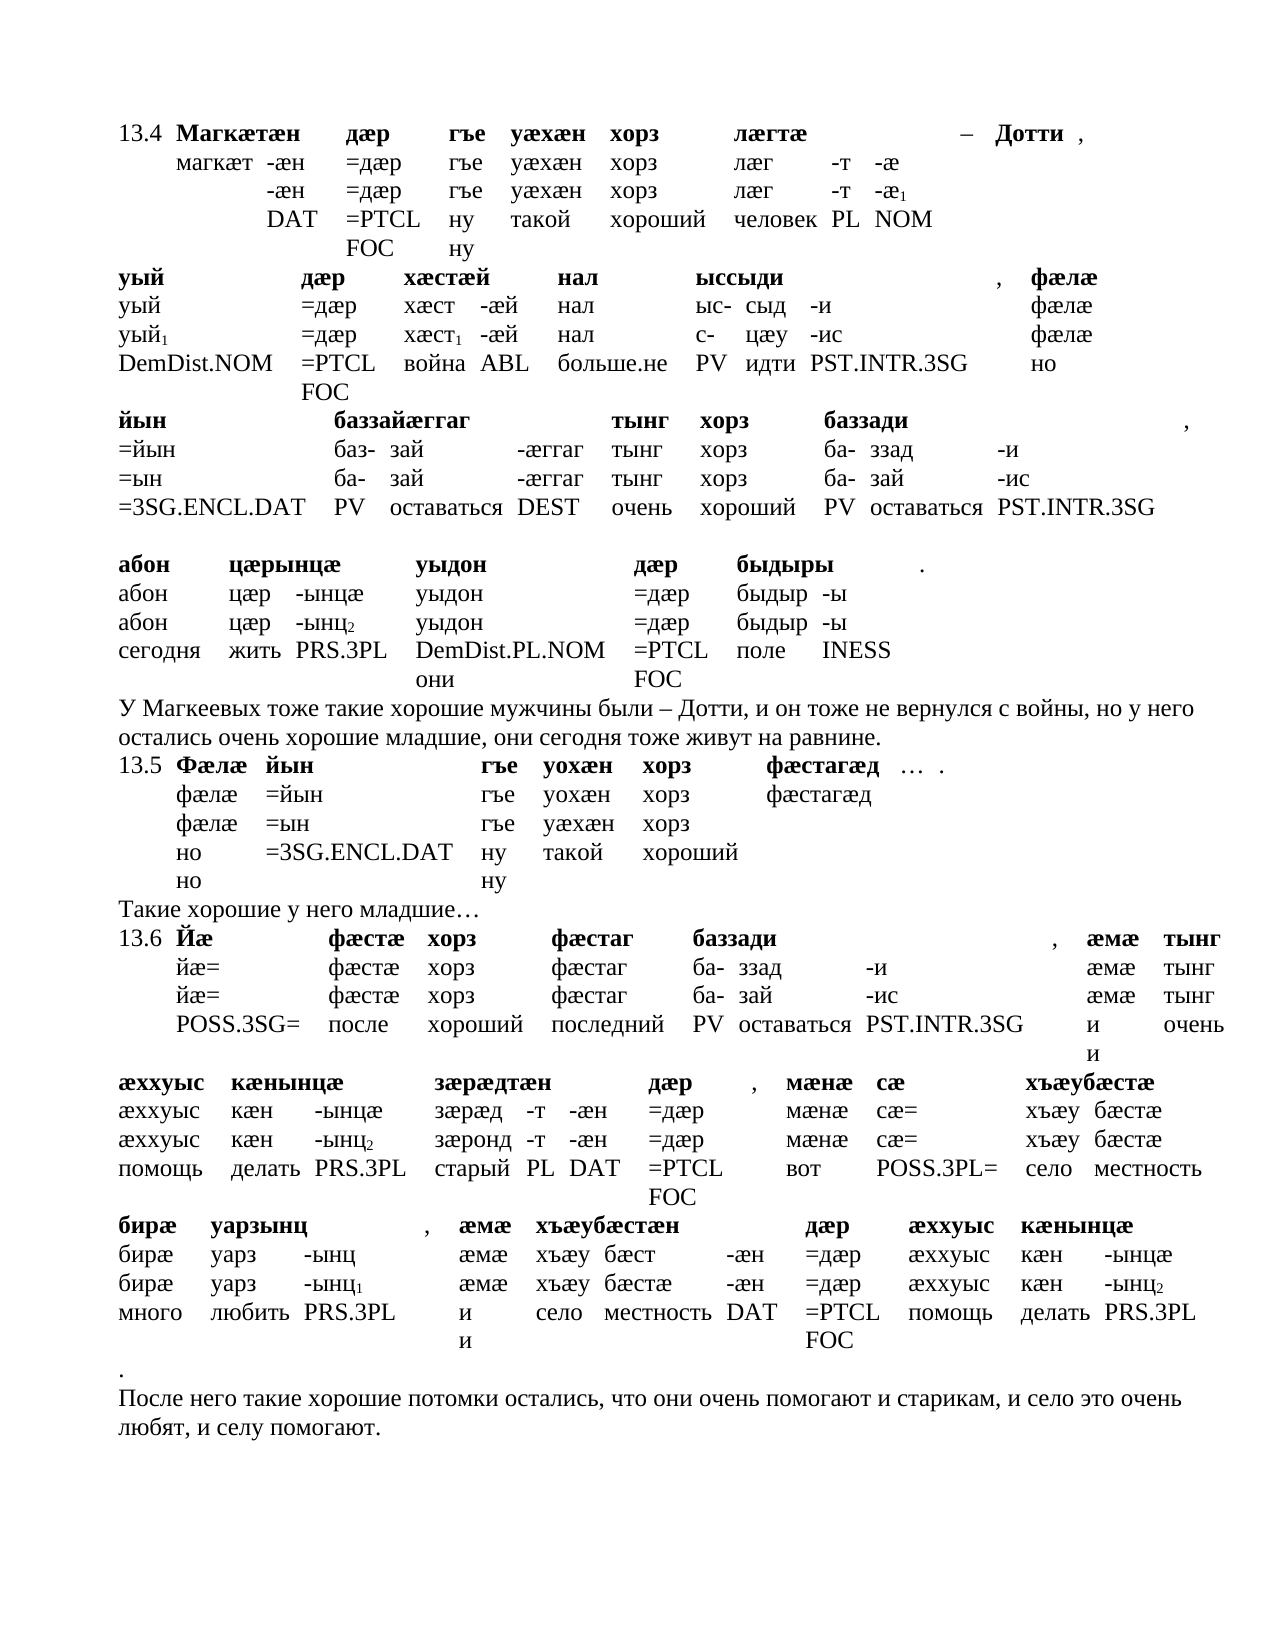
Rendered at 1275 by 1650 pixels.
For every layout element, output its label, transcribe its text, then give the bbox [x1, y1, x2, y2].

text очень [611, 492, 672, 521]
text . [938, 751, 959, 779]
text хороший [700, 492, 796, 521]
text ззад [870, 434, 983, 463]
text хорз [427, 923, 537, 952]
text сæ= [876, 1124, 998, 1153]
text уохæн [543, 779, 615, 808]
text хорз [642, 808, 738, 837]
text -и [810, 291, 968, 319]
text -т [526, 1096, 555, 1124]
text ба- [824, 463, 856, 492]
text фæстæ [328, 952, 400, 981]
text больше.не [557, 348, 668, 377]
text нал [557, 262, 682, 291]
text уый [118, 291, 273, 319]
text но [1031, 348, 1093, 377]
text сæ= [876, 1096, 998, 1124]
text хъæу [1025, 1096, 1080, 1124]
text зай [738, 981, 852, 1009]
text уæхæн [510, 118, 596, 147]
text , [996, 262, 1017, 291]
text PL [526, 1153, 555, 1182]
text -ынц2 [1104, 1268, 1197, 1297]
text уарз [210, 1239, 290, 1268]
text FOC [805, 1326, 894, 1354]
text фæлæ [176, 779, 238, 808]
text дæр [301, 262, 390, 291]
text -ынц [304, 1239, 396, 1268]
text бирæ [118, 1268, 183, 1297]
text много [118, 1297, 183, 1326]
text -æн [569, 1096, 620, 1124]
text оставаться [738, 1009, 852, 1038]
text человек [734, 204, 817, 233]
text Такие хорошие у него младшие… [118, 894, 1249, 923]
text кæнынцæ [231, 1067, 421, 1096]
text цæу [745, 319, 796, 348]
text -ынцæ [1104, 1239, 1197, 1268]
text Дотти [995, 118, 1064, 147]
text -æ1 [874, 176, 933, 204]
text =дæр [301, 291, 376, 319]
text с- [695, 319, 732, 348]
text бæстæ [604, 1268, 712, 1297]
text бæст [604, 1239, 712, 1268]
text фæстаг [551, 923, 678, 952]
text -æггаг [517, 434, 584, 463]
text тынг [611, 463, 672, 492]
text делать [1021, 1297, 1090, 1326]
text нал [557, 291, 668, 319]
text поле [736, 636, 808, 664]
text но [176, 866, 252, 894]
text ба- [333, 463, 376, 492]
text 13.4 [118, 118, 162, 147]
text Фæлæ [176, 751, 252, 779]
text гъе [448, 118, 497, 147]
text зæрæд [434, 1096, 512, 1124]
text и [459, 1297, 508, 1326]
text помощь [908, 1297, 993, 1326]
text , [1078, 118, 1099, 147]
text PST.INTR.3SG [810, 348, 968, 377]
text =дæр [346, 176, 421, 204]
text DAT [266, 204, 318, 233]
text дæр [346, 118, 435, 147]
text кæн [231, 1096, 301, 1124]
text хъæубæстæн [536, 1211, 791, 1239]
text баззади [692, 923, 1038, 952]
text цæрынцæ [228, 549, 402, 578]
text =дæр [301, 319, 376, 348]
text дæр [805, 1211, 894, 1239]
text село [536, 1297, 590, 1326]
text фæлæ [1031, 319, 1093, 348]
text последний [551, 1009, 664, 1038]
text абон [118, 549, 215, 578]
text PV [692, 1009, 724, 1038]
text кæн [1021, 1268, 1090, 1297]
text DemDist.NOM [118, 348, 273, 377]
text FOC [633, 664, 723, 693]
text æххуыс [118, 1067, 217, 1096]
text жить [228, 636, 282, 664]
text мæнæ [786, 1096, 848, 1124]
text -ынц2 [295, 607, 388, 636]
text POSS.3SG= [176, 1009, 300, 1038]
text DemDist.PL.NOM [415, 636, 606, 664]
text æмæ [459, 1211, 522, 1239]
text æххуыс [908, 1239, 993, 1268]
text идти [745, 348, 796, 377]
text DAT [569, 1153, 620, 1182]
text и [1086, 1038, 1149, 1067]
text -ис [866, 981, 1024, 1009]
text =PTCL [301, 348, 376, 377]
text хорз [700, 463, 796, 492]
text тынг [1163, 981, 1224, 1009]
text бирæ [118, 1211, 197, 1239]
text Йæ [176, 923, 314, 952]
text , [751, 1067, 772, 1096]
text PST.INTR.3SG [997, 492, 1156, 521]
text сегодня [118, 636, 201, 664]
text уæхæн [543, 808, 615, 837]
text =дæр [805, 1239, 880, 1268]
text PRS.3PL [314, 1153, 407, 1182]
text тынг [611, 406, 686, 434]
text æххуыс [908, 1211, 1007, 1239]
text гъе [481, 779, 515, 808]
text сæ [876, 1067, 1012, 1096]
text ну [481, 837, 515, 866]
text такой [510, 204, 582, 233]
text уарзынц [210, 1211, 410, 1239]
text -ынцæ [295, 578, 388, 607]
text =PTCL [633, 636, 709, 664]
text -ы [822, 578, 891, 607]
text хорз [427, 952, 523, 981]
text гъе [448, 147, 483, 176]
text местность [604, 1297, 712, 1326]
text =йын [118, 434, 306, 463]
text быдыр [736, 607, 808, 636]
text -т [831, 176, 861, 204]
text очень [1163, 1009, 1224, 1038]
text PV [333, 492, 376, 521]
text хæст1 [404, 319, 466, 348]
text ззад [738, 952, 852, 981]
text тынг [1163, 923, 1238, 952]
text ба- [692, 981, 724, 1009]
text фæстаг [551, 981, 664, 1009]
text -и [866, 952, 1024, 981]
text =дæр [648, 1124, 723, 1153]
text PRS.3PL [295, 636, 388, 664]
text -ис [997, 463, 1156, 492]
text любить [210, 1297, 290, 1326]
text хорз [610, 147, 706, 176]
text помощь [118, 1153, 203, 1182]
text DEST [517, 492, 584, 521]
text =3SG.ENCL.DAT [118, 492, 306, 521]
text уыдон [415, 549, 620, 578]
text абон [118, 578, 201, 607]
text NOM [874, 204, 933, 233]
text фæлæ [1031, 291, 1093, 319]
text -ынцæ [314, 1096, 407, 1124]
text местность [1094, 1153, 1202, 1182]
text кæнынцæ [1021, 1211, 1211, 1239]
text вот [786, 1153, 848, 1182]
text -æй [480, 319, 530, 348]
text , [1183, 406, 1204, 434]
text , [1052, 923, 1073, 952]
text DAT [726, 1297, 777, 1326]
text -ы [822, 607, 891, 636]
text =дæр [633, 607, 709, 636]
text уый [118, 262, 287, 291]
text -ис [810, 319, 968, 348]
text хорз [700, 406, 810, 434]
text цæр [228, 578, 282, 607]
text баз- [333, 434, 376, 463]
text зай [389, 434, 503, 463]
text =йын [265, 779, 453, 808]
text хъæу [536, 1268, 590, 1297]
text зæронд [434, 1124, 512, 1153]
text бæстæ [1094, 1096, 1202, 1124]
text село [1025, 1153, 1080, 1182]
text =3SG.ENCL.DAT [265, 837, 453, 866]
text хороший [427, 1009, 523, 1038]
text ну [448, 204, 483, 233]
text 13.6 [118, 923, 162, 952]
text сыд [745, 291, 796, 319]
text дæр [648, 1067, 737, 1096]
text =дæр [648, 1096, 723, 1124]
text -æн [569, 1124, 620, 1153]
text и [459, 1326, 522, 1354]
text баззайæггаг [333, 406, 598, 434]
text =ын [118, 463, 306, 492]
text FOC [301, 377, 390, 406]
text После него такие хорошие потомки остались, что они очень помогают и старикам, и село это очень любят, и селу помогают. [118, 1383, 1249, 1441]
text лæг [734, 147, 817, 176]
text оставаться [389, 492, 503, 521]
text лæг [734, 176, 817, 204]
text йын [265, 751, 467, 779]
text уæхæн [510, 147, 582, 176]
text кæн [231, 1124, 301, 1153]
text -æн [726, 1268, 777, 1297]
text абон [118, 607, 201, 636]
text PL [831, 204, 861, 233]
text FOC [648, 1182, 737, 1211]
text хъæу [536, 1239, 590, 1268]
text æмæ [1086, 981, 1136, 1009]
text зæрæдтæн [434, 1067, 634, 1096]
text мæнæ [786, 1067, 862, 1096]
text йæ= [176, 981, 300, 1009]
text быдыры [736, 549, 905, 578]
text война [404, 348, 466, 377]
text хорз [700, 434, 796, 463]
text 13.5 [118, 751, 162, 779]
text . [919, 549, 940, 578]
text -æ [874, 147, 933, 176]
text =PTCL [346, 204, 421, 233]
text тынг [1163, 952, 1224, 981]
text уæхæн [510, 176, 582, 204]
text уарз [210, 1268, 290, 1297]
text гъе [481, 751, 529, 779]
text тынг [611, 434, 672, 463]
text =дæр [346, 147, 421, 176]
text гъе [481, 808, 515, 837]
text æххуыс [118, 1124, 203, 1153]
text уыдон [415, 607, 606, 636]
text -æн [266, 147, 318, 176]
text У Магкеевых тоже такие хорошие мужчины были – Дотти, и он тоже не вернулся с войны, но у него остались очень хорошие младшие, они сегодня тоже живут на равнине. [118, 693, 1249, 751]
text хорз [642, 751, 752, 779]
text PST.INTR.3SG [866, 1009, 1024, 1038]
text гъе [448, 176, 483, 204]
text старый [434, 1153, 512, 1182]
text дæр [633, 549, 723, 578]
text PRS.3PL [1104, 1297, 1197, 1326]
text æмæ [459, 1239, 508, 1268]
text æмæ [1086, 923, 1149, 952]
text оставаться [870, 492, 983, 521]
text хорз [642, 779, 738, 808]
text -и [997, 434, 1156, 463]
text æмæ [459, 1268, 508, 1297]
text -æй [480, 291, 530, 319]
text æххуыс [118, 1096, 203, 1124]
text фæстæ [328, 923, 413, 952]
text ну [448, 233, 497, 262]
text хъæу [1025, 1124, 1080, 1153]
text цæр [228, 607, 282, 636]
text æххуыс [908, 1268, 993, 1297]
text -т [526, 1124, 555, 1153]
text ыссыди [695, 262, 982, 291]
text -æн [266, 176, 318, 204]
text -ынц1 [304, 1268, 396, 1297]
text PV [695, 348, 732, 377]
text мæнæ [786, 1124, 848, 1153]
text нал [557, 319, 668, 348]
text -æн [726, 1239, 777, 1268]
text -ынц2 [314, 1124, 407, 1153]
text хорз [427, 981, 523, 1009]
text фæстаг [551, 952, 664, 981]
text такой [543, 837, 615, 866]
text Магкæтæн [176, 118, 332, 147]
text FOC [346, 233, 435, 262]
text ыс- [695, 291, 732, 319]
text æмæ [1086, 952, 1136, 981]
text =PTCL [805, 1297, 880, 1326]
text и [1086, 1009, 1136, 1038]
text =PTCL [648, 1153, 723, 1182]
text ну [481, 866, 529, 894]
text фæстагæд [766, 751, 886, 779]
text фæстæ [328, 981, 400, 1009]
text хæстæй [404, 262, 544, 291]
text PV [824, 492, 856, 521]
text ба- [692, 952, 724, 981]
text делать [231, 1153, 301, 1182]
text зай [870, 463, 983, 492]
text хороший [642, 837, 738, 866]
text . [118, 1354, 139, 1383]
text баззади [824, 406, 1169, 434]
text магкæт [176, 147, 253, 176]
text бирæ [118, 1239, 183, 1268]
text хъæубæстæ [1025, 1067, 1216, 1096]
text зай [389, 463, 503, 492]
text , [424, 1211, 445, 1239]
text фæлæ [1031, 262, 1107, 291]
text -т [831, 147, 861, 176]
text фæлæ [176, 808, 238, 837]
text уохæн [543, 751, 628, 779]
text быдыр [736, 578, 808, 607]
text йын [118, 406, 320, 434]
text йæ= [176, 952, 300, 981]
text ба- [824, 434, 856, 463]
text POSS.3PL= [876, 1153, 998, 1182]
text =дæр [805, 1268, 880, 1297]
text но [176, 837, 238, 866]
text уый1 [118, 319, 273, 348]
text – [960, 118, 981, 147]
text хорз [610, 118, 720, 147]
text кæн [1021, 1239, 1090, 1268]
text хорз [610, 176, 706, 204]
text ABL [480, 348, 530, 377]
text INESS [822, 636, 891, 664]
text =дæр [633, 578, 709, 607]
text уыдон [415, 578, 606, 607]
text бæстæ [1094, 1124, 1202, 1153]
text … [899, 751, 924, 779]
text -æггаг [517, 463, 584, 492]
text PRS.3PL [304, 1297, 396, 1326]
text хæст [404, 291, 466, 319]
text хороший [610, 204, 706, 233]
text фæстагæд [766, 779, 872, 808]
text =ын [265, 808, 453, 837]
text они [415, 664, 620, 693]
text лæгтæ [734, 118, 947, 147]
text после [328, 1009, 400, 1038]
